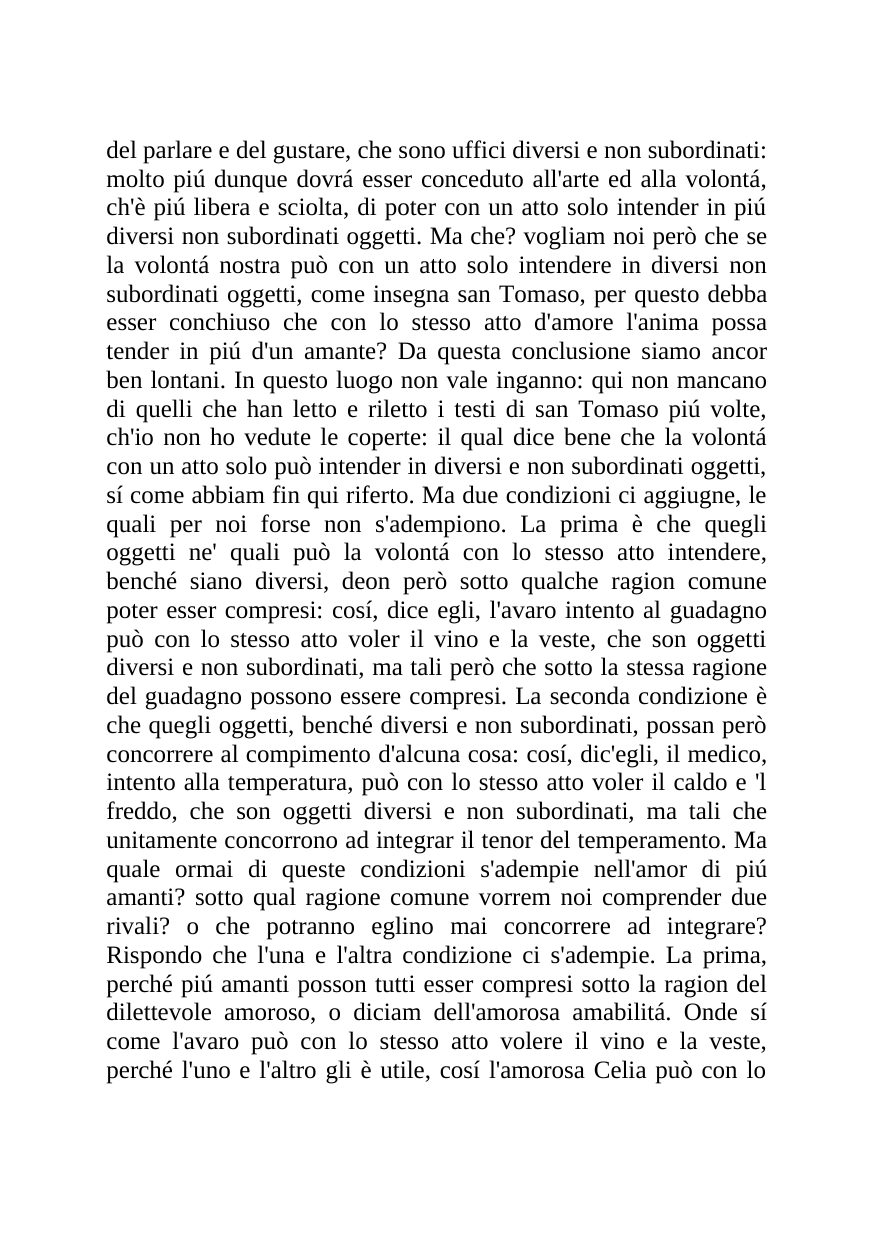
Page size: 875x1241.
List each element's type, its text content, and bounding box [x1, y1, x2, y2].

text del parlare e del gustare, che sono uffici diversi e non subordinati: molto piú dunque dovrá esser conceduto all'arte ed alla volontá, ch'è piú libera e sciolta, di poter con un atto solo intender in piú diversi non subordinati oggetti. Ma che? vogliam noi però che se la volontá nostra può con un atto solo intendere in diversi non subordinati oggetti, come insegna san Tomaso, per questo debba esser conchiuso che con lo stesso atto d'amore l'anima possa tender in piú d'un amante? Da questa conclusione siamo ancor ben lontani. In questo luogo non vale inganno: qui non mancano di quelli che han letto e riletto i testi di san Tomaso piú volte, ch'io non ho vedute le coperte: il qual dice bene che la volontá con un atto solo può intender in diversi e non subordinati oggetti, sí come abbiam fin qui riferto. Ma due condizioni ci aggiugne, le quali per noi forse non s'adempiono. La prima è che quegli oggetti ne' quali può la volontá con lo stesso atto intendere, benché siano diversi, deon però sotto qualche ragion comune poter esser compresi: cosí, dice egli, l'avaro intento al guadagno può con lo stesso atto voler il vino e la veste, che son oggetti diversi e non subordinati, ma tali però che sotto la stessa ragione del guadagno possono essere compresi. La seconda condizione è che quegli oggetti, benché diversi e non subordinati, possan però concorrere al compimento d'alcuna cosa: cosí, dic'egli, il medico, intento alla temperatura, può con lo stesso atto voler il caldo e 'l freddo, che son oggetti diversi e non subordinati, ma tali che unitamente concorrono ad integrar il tenor del temperamento. Ma quale ormai di queste condizioni s'adempie nell'amor di piú amanti? sotto qual ragione comune vorrem noi comprender due rivali? o che potranno eglino mai concorrere ad integrare? Rispondo che l'una e l'altra condizione ci s'adempie. La prima, perché piú amanti posson tutti esser compresi sotto la ragion del dilettevole amoroso, o diciam dell'amorosa amabilitá. Onde sí come l'avaro può con lo stesso atto volere il vino e la veste, perché l'uno e l'altro gli è utile, cosí l'amorosa Celia può con lo [106, 135, 768, 1084]
